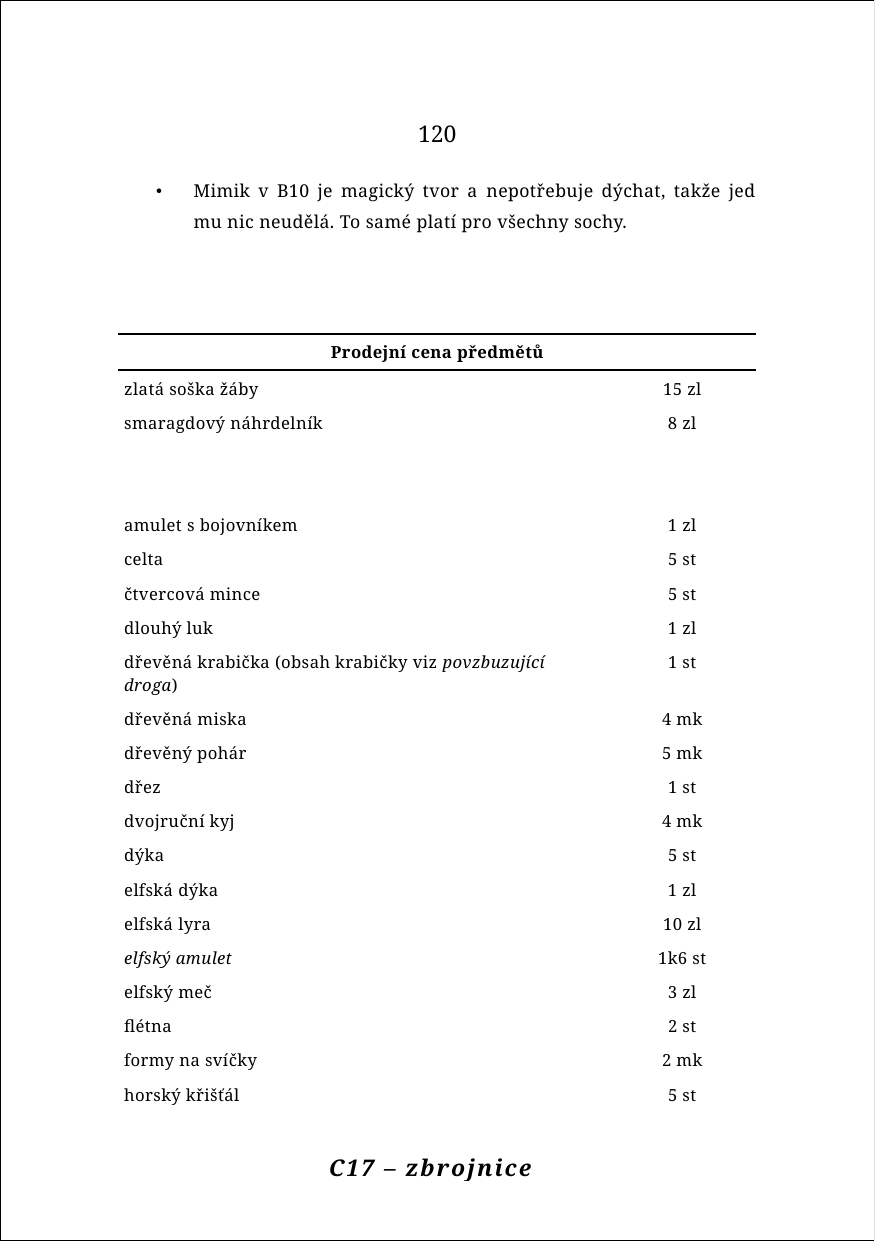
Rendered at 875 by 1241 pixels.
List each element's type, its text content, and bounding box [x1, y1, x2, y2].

table_cell [118, 474, 608, 508]
table_cell elfská lyra [118, 907, 608, 941]
table_cell 5 st [608, 1078, 756, 1112]
table_cell dřevěná miska [118, 702, 608, 736]
table_cell 5 mk [608, 736, 756, 770]
table_cell 10 zl [608, 907, 756, 941]
table_cell 1 st [608, 645, 756, 702]
table_cell 1 zl [608, 508, 756, 542]
table_cell elfský meč [118, 975, 608, 1009]
table_cell 15 zl [608, 371, 756, 406]
list Mimik v⁠ B10 je magický tvor a⁠ nepotřebuje dýchat, takže jed mu nic neudělá. To samé platí pro všechny sochy. [156, 179, 756, 233]
table_cell 2 mk [608, 1043, 756, 1077]
table_cell horský křišťál [118, 1078, 608, 1112]
table_cell dřevěná krabička (obsah krabičky viz povzbuzující droga) [118, 645, 608, 702]
table_cell [118, 440, 608, 474]
table_cell 1 zl [608, 611, 756, 645]
table_cell amulet s⁠ bojovníkem [118, 508, 608, 542]
table_cell 5 st [608, 838, 756, 872]
table_cell [608, 474, 756, 508]
table_cell čtvercová mince [118, 576, 608, 611]
table_cell 5 st [608, 542, 756, 576]
table_cell dvojruční kyj [118, 804, 608, 838]
table_cell 4 mk [608, 804, 756, 838]
table_cell 3 zl [608, 975, 756, 1009]
table_cell 8 zl [608, 406, 756, 440]
table_cell 1k6 st [608, 941, 756, 975]
table_cell 1 st [608, 770, 756, 804]
table_cell dlouhý luk [118, 611, 608, 645]
table_cell dřevěný pohár [118, 736, 608, 770]
table_cell formy na svíčky [118, 1043, 608, 1077]
table_cell 4 mk [608, 702, 756, 736]
table_cell 1 zl [608, 873, 756, 907]
table_cell 5 st [608, 576, 756, 611]
table_cell elfský amulet [118, 941, 608, 975]
table_cell zlatá soška žáby [118, 371, 608, 406]
table_header Prodejní cena předmětů [118, 335, 756, 369]
table_cell celta [118, 542, 608, 576]
table_cell 2 st [608, 1009, 756, 1043]
table_cell elfská dýka [118, 873, 608, 907]
table_cell dýka [118, 838, 608, 872]
table_cell [608, 440, 756, 474]
table_cell flétna [118, 1009, 608, 1043]
table_cell dřez [118, 770, 608, 804]
table_cell smaragdový náhrdelník [118, 406, 608, 440]
